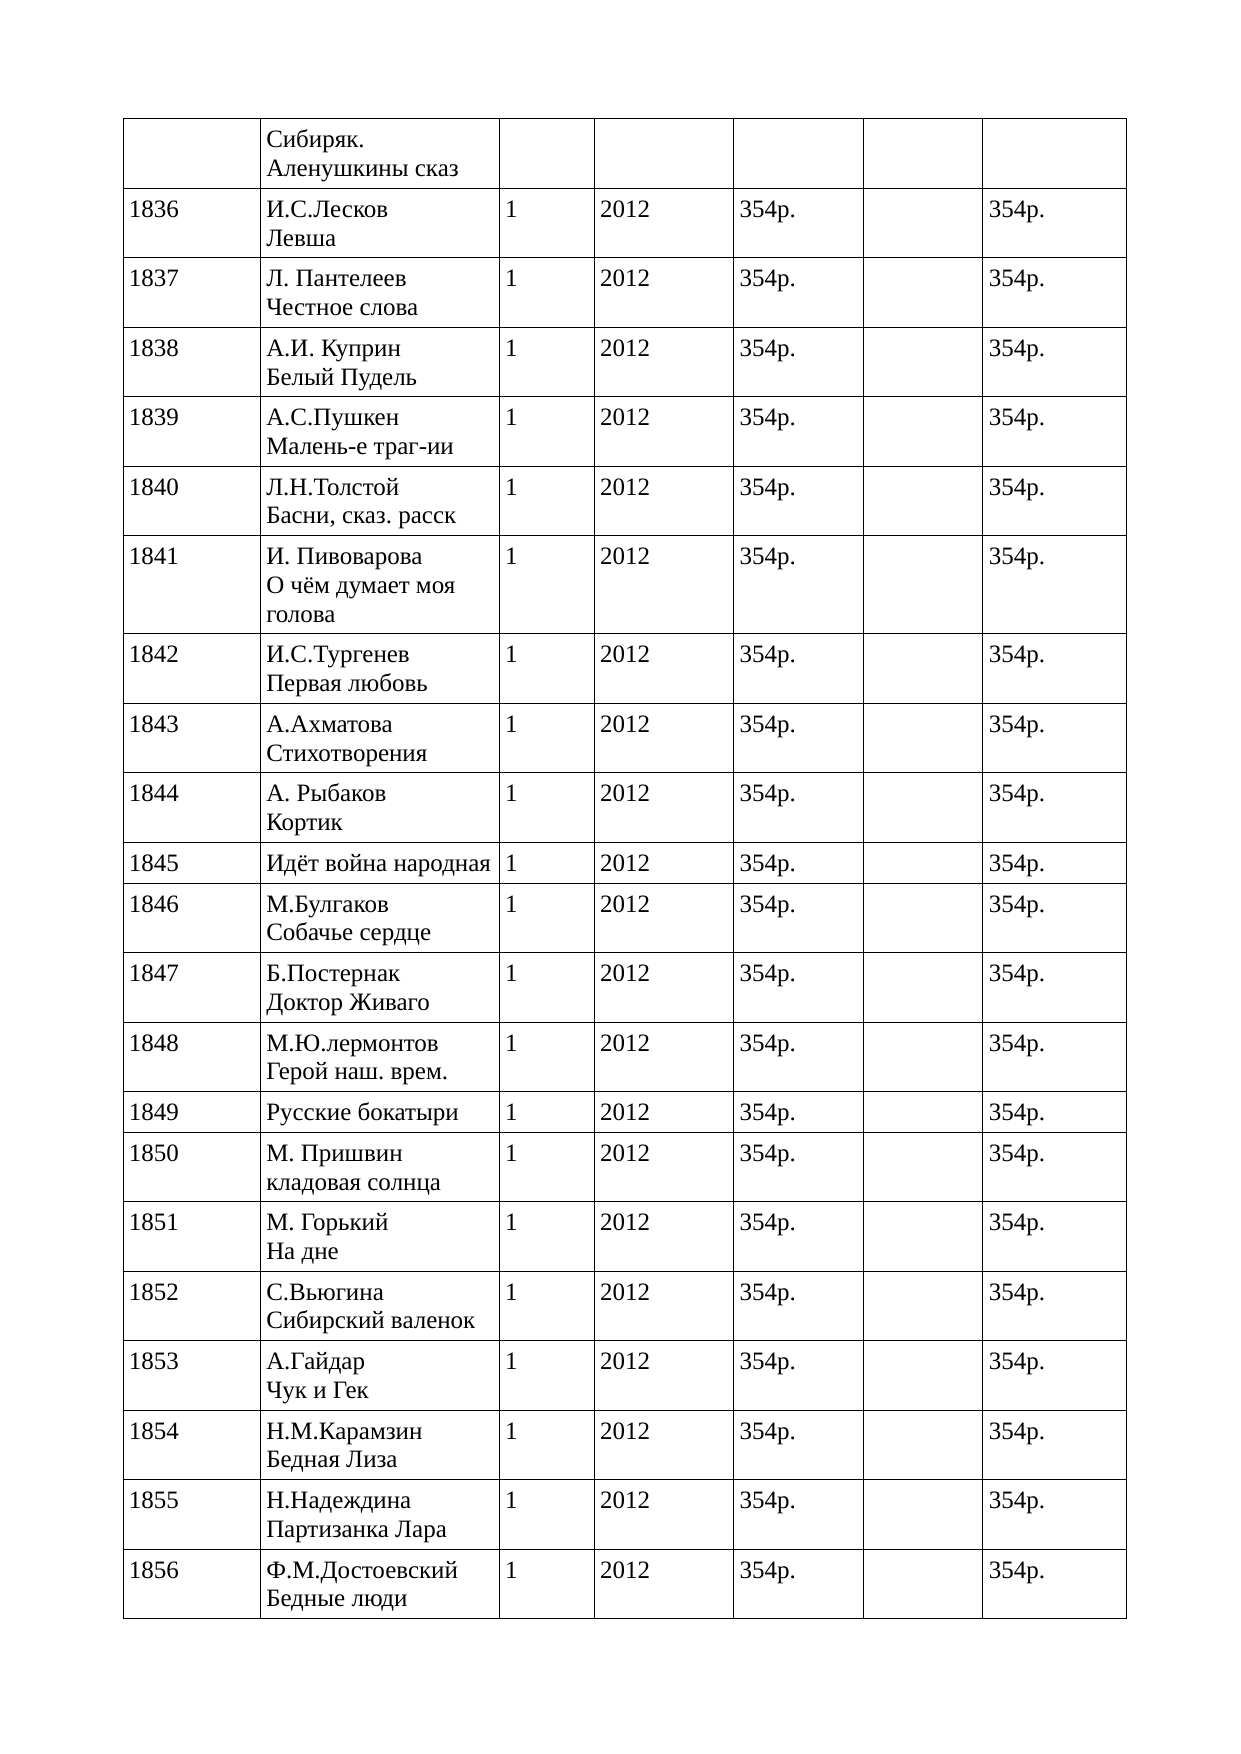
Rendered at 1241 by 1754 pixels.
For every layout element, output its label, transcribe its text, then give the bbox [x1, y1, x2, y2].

table_cell 1856 [124, 1550, 260, 1618]
table_cell 354р. [983, 1023, 1126, 1091]
table_cell 1838 [124, 328, 260, 396]
table_cell [864, 467, 982, 535]
table_cell 1 [500, 536, 594, 633]
table_cell 2012 [595, 467, 733, 535]
table_cell 1 [500, 1133, 594, 1201]
table_cell Л.Н.Толстой Басни, сказ. расск [261, 467, 499, 535]
table_cell [864, 1480, 982, 1548]
table_cell Б.Постернак Доктор Живаго [261, 953, 499, 1021]
table_cell 354р. [734, 536, 863, 633]
table_cell М. Пришвин кладовая солнца [261, 1133, 499, 1201]
table_cell 354р. [983, 1550, 1126, 1618]
table_cell 354р. [983, 773, 1126, 842]
table_cell [864, 258, 982, 327]
table_cell [864, 1411, 982, 1479]
table_cell 354р. [983, 1480, 1126, 1548]
table_cell А.Ахматова Стихотворения [261, 704, 499, 772]
table_cell 354р. [734, 1272, 863, 1340]
table_cell 2012 [595, 1202, 733, 1271]
table_cell 2012 [595, 1092, 733, 1132]
table_cell А. Рыбаков Кортик [261, 773, 499, 842]
table_cell [864, 397, 982, 466]
table_cell 1844 [124, 773, 260, 842]
table_cell [864, 1133, 982, 1201]
table_cell 1 [500, 328, 594, 396]
table_cell [864, 1272, 982, 1340]
table_cell 354р. [983, 328, 1126, 396]
table_cell 1843 [124, 704, 260, 772]
table_cell 1 [500, 1550, 594, 1618]
table_cell Идёт война народная [261, 843, 499, 882]
table_cell 1850 [124, 1133, 260, 1201]
table_cell 354р. [734, 397, 863, 466]
table_cell [595, 119, 733, 188]
table_cell 354р. [734, 1411, 863, 1479]
table_cell 1 [500, 258, 594, 327]
table_cell 354р. [734, 773, 863, 842]
table_cell 354р. [734, 1202, 863, 1271]
table_cell 354р. [734, 328, 863, 396]
table_cell 2012 [595, 1272, 733, 1340]
table_cell И.С.Лесков Левша [261, 189, 499, 257]
table_cell М.Ю.лермонтов Герой наш. врем. [261, 1023, 499, 1091]
table_cell 354р. [983, 189, 1126, 257]
table_cell 1852 [124, 1272, 260, 1340]
table_cell 2012 [595, 1341, 733, 1409]
table_cell 1854 [124, 1411, 260, 1479]
table_cell 354р. [734, 843, 863, 882]
table_cell 2012 [595, 189, 733, 257]
table_cell 1 [500, 397, 594, 466]
table_cell 2012 [595, 258, 733, 327]
table_cell 354р. [734, 1133, 863, 1201]
table_cell И.С.Тургенев Первая любовь [261, 634, 499, 703]
table_cell С.Вьюгина Сибирский валенок [261, 1272, 499, 1340]
table_cell 354р. [734, 1023, 863, 1091]
table_cell [124, 119, 260, 188]
table_cell 354р. [983, 536, 1126, 633]
table_cell 354р. [734, 953, 863, 1021]
table_cell 354р. [983, 634, 1126, 703]
table_cell 354р. [983, 1202, 1126, 1271]
table_cell 354р. [734, 1550, 863, 1618]
table_cell 2012 [595, 843, 733, 882]
table_cell [864, 328, 982, 396]
table_cell [864, 704, 982, 772]
table_cell 1 [500, 1023, 594, 1091]
table_cell 1 [500, 634, 594, 703]
table_cell 2012 [595, 884, 733, 952]
table_cell 2012 [595, 1133, 733, 1201]
table_cell [864, 884, 982, 952]
table_cell [864, 773, 982, 842]
table_cell 2012 [595, 773, 733, 842]
table_cell 354р. [734, 1341, 863, 1409]
table_cell 1853 [124, 1341, 260, 1409]
table_cell 1 [500, 189, 594, 257]
table_cell [864, 1341, 982, 1409]
table_cell Н.М.Карамзин Бедная Лиза [261, 1411, 499, 1479]
table_cell 1 [500, 467, 594, 535]
table_cell 354р. [734, 634, 863, 703]
table_cell 2012 [595, 1550, 733, 1618]
table_cell 354р. [983, 1272, 1126, 1340]
table_cell 354р. [734, 1480, 863, 1548]
table_cell 1845 [124, 843, 260, 882]
table_cell 1841 [124, 536, 260, 633]
table_cell 354р. [734, 258, 863, 327]
table_cell 1 [500, 953, 594, 1021]
table_cell 1 [500, 1272, 594, 1340]
table_cell 1840 [124, 467, 260, 535]
table_cell [734, 119, 863, 188]
table_cell И. Пивоварова О чём думает моя голова [261, 536, 499, 633]
table_cell 354р. [983, 1411, 1126, 1479]
table_cell [864, 634, 982, 703]
table_cell 1 [500, 773, 594, 842]
table_cell [864, 843, 982, 882]
table_cell 1846 [124, 884, 260, 952]
table_cell 1 [500, 1341, 594, 1409]
table_cell М. Горький На дне [261, 1202, 499, 1271]
table_cell Ф.М.Достоевский Бедные люди [261, 1550, 499, 1618]
table_cell 1839 [124, 397, 260, 466]
table_cell 1837 [124, 258, 260, 327]
table_cell 354р. [734, 1092, 863, 1132]
table_cell [864, 536, 982, 633]
table_cell 1849 [124, 1092, 260, 1132]
table_cell 354р. [983, 258, 1126, 327]
table_cell 354р. [983, 1341, 1126, 1409]
table_cell 354р. [983, 884, 1126, 952]
table_cell 1 [500, 843, 594, 882]
table_cell [864, 1092, 982, 1132]
table_cell [983, 119, 1126, 188]
table_cell [864, 189, 982, 257]
table_cell 2012 [595, 1480, 733, 1548]
table_cell 354р. [734, 189, 863, 257]
table_cell 1847 [124, 953, 260, 1021]
table_cell 354р. [734, 467, 863, 535]
table_cell [864, 1023, 982, 1091]
table_cell 354р. [983, 397, 1126, 466]
table_cell 354р. [734, 704, 863, 772]
table_cell 1 [500, 1092, 594, 1132]
table_cell 2012 [595, 1411, 733, 1479]
table_cell 1 [500, 1411, 594, 1479]
table_cell Н.Надеждина Партизанка Лара [261, 1480, 499, 1548]
table_cell 354р. [983, 1133, 1126, 1201]
table_cell [864, 1550, 982, 1618]
table_cell 2012 [595, 634, 733, 703]
table_cell 1851 [124, 1202, 260, 1271]
table_cell 2012 [595, 704, 733, 772]
table_cell 2012 [595, 328, 733, 396]
table_cell 354р. [983, 704, 1126, 772]
table_cell 1855 [124, 1480, 260, 1548]
table_cell 2012 [595, 397, 733, 466]
table_cell А.И. Куприн Белый Пудель [261, 328, 499, 396]
table_cell 1 [500, 1202, 594, 1271]
table_cell 2012 [595, 1023, 733, 1091]
table_cell 354р. [983, 467, 1126, 535]
table_cell [864, 1202, 982, 1271]
table_cell [864, 953, 982, 1021]
table_cell [500, 119, 594, 188]
table_cell 2012 [595, 536, 733, 633]
table_cell Сибиряк. Аленушкины сказ [261, 119, 499, 188]
table_cell 354р. [983, 953, 1126, 1021]
table_cell 1836 [124, 189, 260, 257]
table_cell Русские бокатыри [261, 1092, 499, 1132]
table_cell А.Гайдар Чук и Гек [261, 1341, 499, 1409]
table_cell М.Булгаков Собачье сердце [261, 884, 499, 952]
table_cell 354р. [983, 843, 1126, 882]
table_cell 1 [500, 1480, 594, 1548]
table_cell 1842 [124, 634, 260, 703]
table_cell Л. Пантелеев Честное слова [261, 258, 499, 327]
table_cell 1 [500, 884, 594, 952]
table_cell 354р. [983, 1092, 1126, 1132]
table_cell 354р. [734, 884, 863, 952]
table_cell 1 [500, 704, 594, 772]
table_cell [864, 119, 982, 188]
table_cell 1848 [124, 1023, 260, 1091]
table_cell А.С.Пушкен Малень-е траг-ии [261, 397, 499, 466]
table_cell 2012 [595, 953, 733, 1021]
